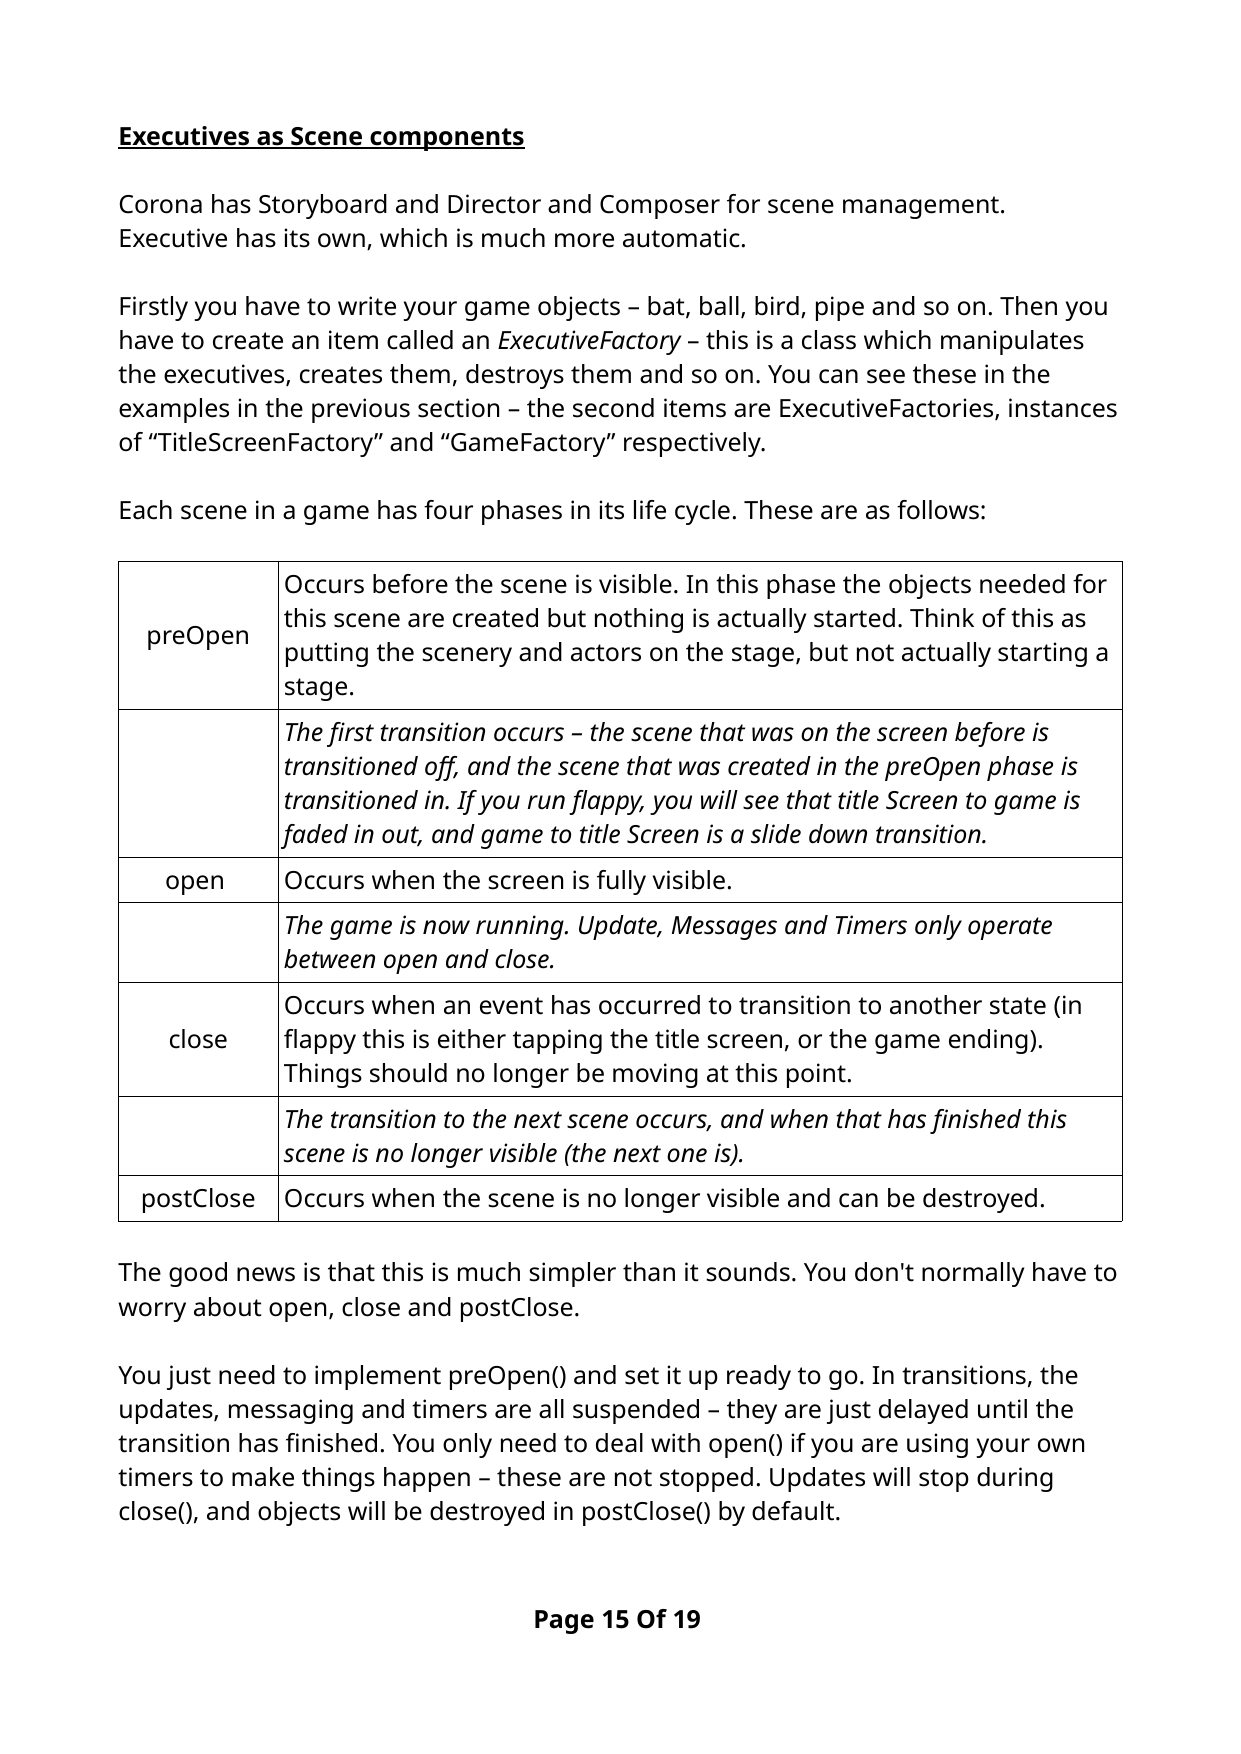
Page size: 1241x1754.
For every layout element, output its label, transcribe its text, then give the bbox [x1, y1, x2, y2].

table_cell Occurs when an event has occurred to transition to another state (in flappy this is either tapping the title screen, or the game ending). Things should no longer be moving at this point. [279, 983, 1122, 1096]
table_header preOpen [119, 562, 278, 709]
table_cell Occurs when the scene is no longer visible and can be destroyed. [279, 1176, 1122, 1221]
table_cell [119, 1097, 278, 1175]
table_cell Occurs when the screen is fully visible. [279, 858, 1122, 902]
table_cell postClose [119, 1176, 278, 1221]
text You just need to implement preOpen() and set it up ready to go. In transitions, the updates, messaging and timers are all suspended – they are just delayed until the transition has finished. You only need to deal with open() if you are using your own timers to make things happen – these are not stopped. Updates will stop during close(), and objects will be destroyed in postClose() by default. [118, 1357, 1122, 1528]
text Executives as Scene components [118, 118, 1122, 152]
table_cell [119, 903, 278, 982]
table_cell [119, 710, 278, 857]
text Each scene in a game has four phases in its life cycle. These are as follows: [118, 493, 1122, 527]
table_cell The transition to the next scene occurs, and when that has finished this scene is no longer visible (the next one is). [279, 1097, 1122, 1175]
text Firstly you have to write your game objects – bat, ball, bird, pipe and so on. Then you have to create an item called an ExecutiveFactory – this is a class which manipulates the executives, creates them, destroys them and so on. You can see these in the examples in the previous section – the second items are ExecutiveFactories, instances of “TitleScreenFactory” and “GameFactory” respectively. [118, 288, 1122, 459]
table_cell The first transition occurs – the scene that was on the screen before is transitioned off, and the scene that was created in the preOpen phase is transitioned in. If you run flappy, you will see that title Screen to game is faded in out, and game to title Screen is a slide down transition. [279, 710, 1122, 857]
text The good news is that this is much simpler than it sounds. You don't normally have to worry about open, close and postClose. [118, 1255, 1122, 1323]
table_cell The game is now running. Update, Messages and Timers only operate between open and close. [279, 903, 1122, 982]
table_cell close [119, 983, 278, 1096]
text Corona has Storyboard and Director and Composer for scene management. Executive has its own, which is much more automatic. [118, 186, 1122, 254]
table_header Occurs before the scene is visible. In this phase the objects needed for this scene are created but nothing is actually started. Think of this as putting the scenery and actors on the stage, but not actually starting a stage. [279, 562, 1122, 709]
table_cell open [119, 858, 278, 902]
